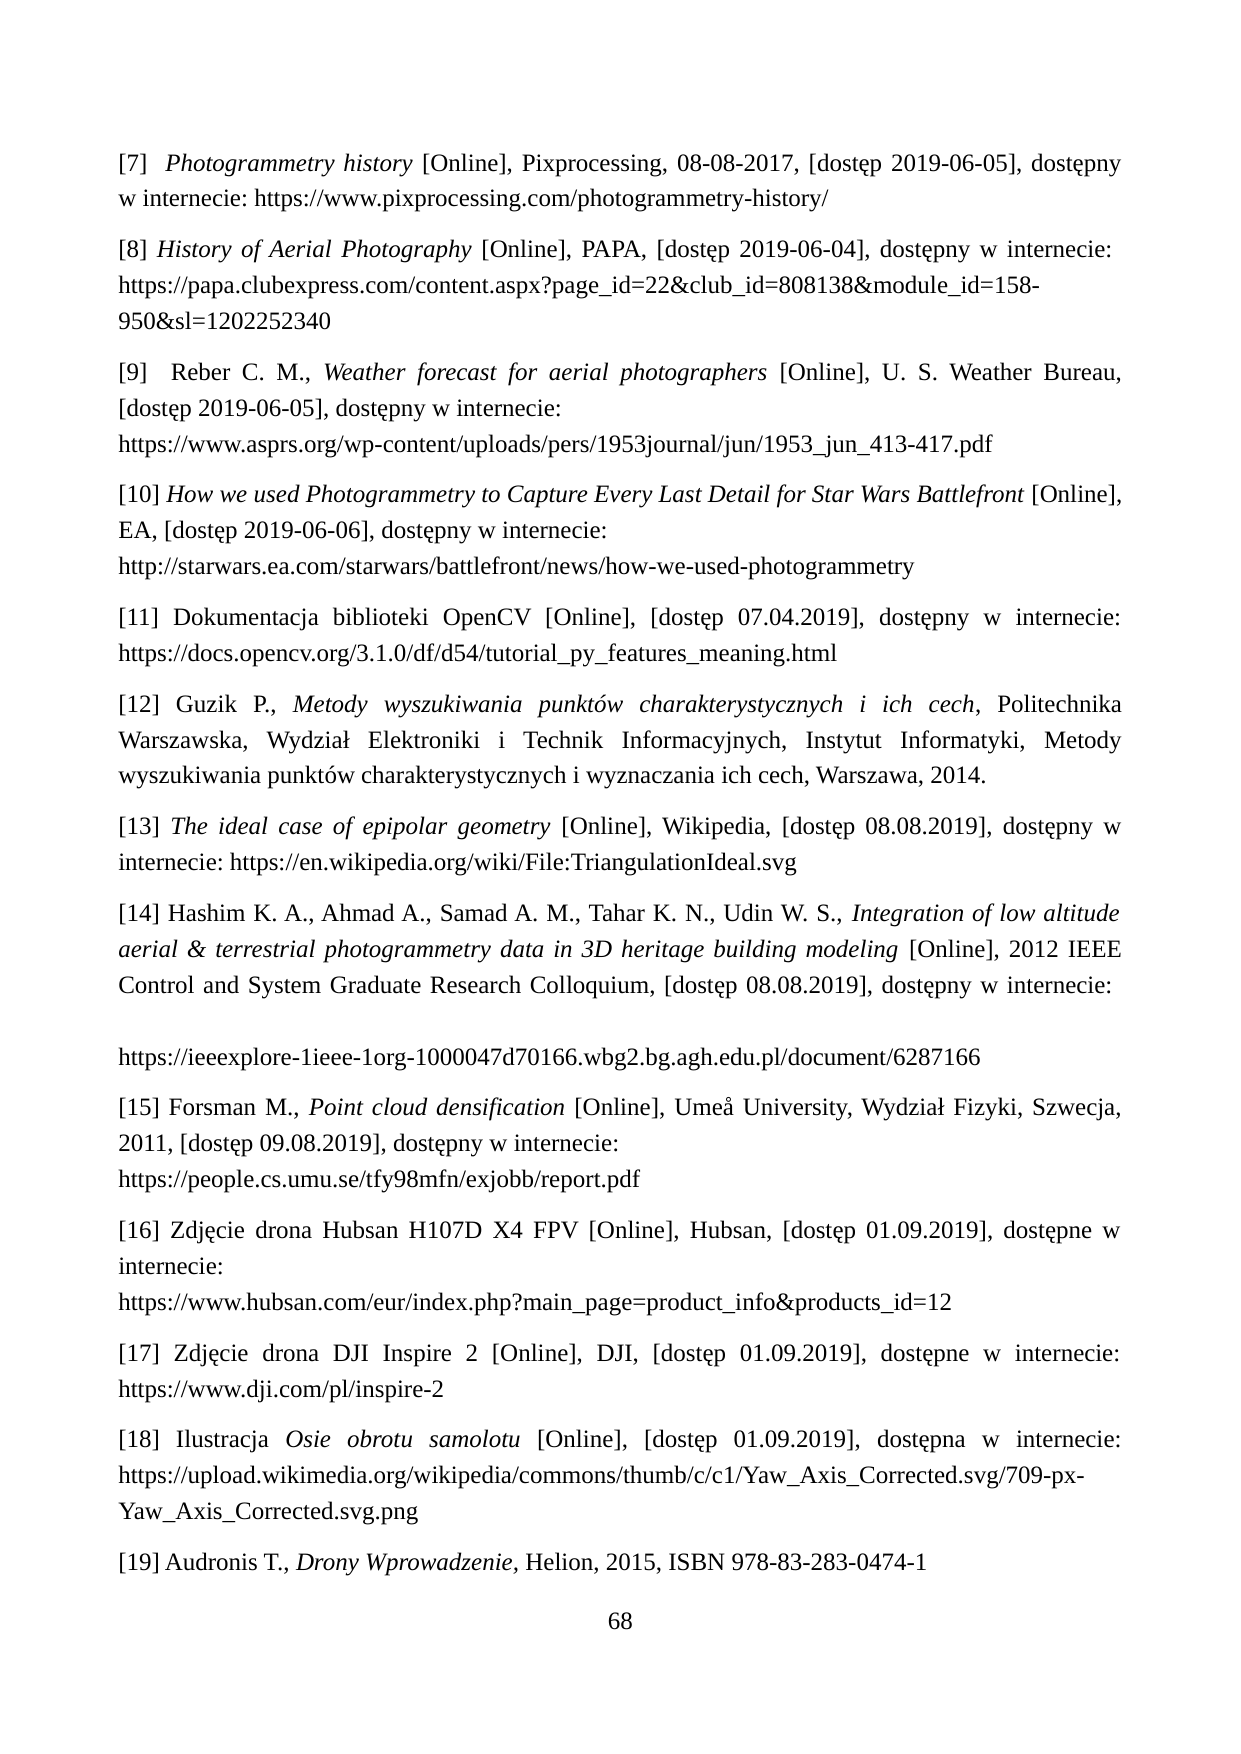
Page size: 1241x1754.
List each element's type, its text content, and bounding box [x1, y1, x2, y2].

text [15] Forsman M., Point cloud densification [Online], Umeå University, Wydział Fizyki, Szwecja, 2011, [dostęp 09.08.2019], dostępny w internecie: https://people.cs.umu.se/tfy98mfn/exjobb/report.pdf [118, 1092, 1122, 1193]
text [11] Dokumentacja biblioteki OpenCV [Online], [dostęp 07.04.2019], dostępny w internecie: https://docs.opencv.org/3.1.0/df/d54/tutorial_py_features_meaning.html [118, 602, 1122, 667]
text [14] Hashim K. A., Ahmad A., Samad A. M., Tahar K. N., Udin W. S., Integration of low altitude aerial & terrestrial photogrammetry data in 3D heritage building modeling [Online], 2012 IEEE Control and System Graduate Research Colloquium, [dostęp 08.08.2019], dostępny w internecie: https://ieeexplore-1ieee-1org-1000047d70166.wbg2.bg.agh.edu.pl/document/6287166 [118, 898, 1122, 1071]
text [16] Zdjęcie drona Hubsan H107D X4 FPV [Online], Hubsan, [dostęp 01.09.2019], dostępne w internecie: https://www.hubsan.com/eur/index.php?main_page=product_info&products_id=12 [118, 1215, 1122, 1316]
text [8] History of Aerial Photography [Online], PAPA, [dostęp 2019-06-04], dostępny w internecie: https://papa.clubexpress.com/content.aspx?page_id=22&club_id=808138&module_id=158-950&sl=1202252340 [118, 234, 1122, 335]
text [17] Zdjęcie drona DJI Inspire 2 [Online], DJI, [dostęp 01.09.2019], dostępne w internecie: https://www.dji.com/pl/inspire-2 [118, 1338, 1122, 1402]
text [12] Guzik P., Metody wyszukiwania punktów charakterystycznych i ich cech, Politechnika Warszawska, Wydział Elektroniki i Technik Informacyjnych, Instytut Informatyki, Metody wyszukiwania punktów charakterystycznych i wyznaczania ich cech, Warszawa, 2014. [118, 689, 1122, 789]
text [19] Audronis T., Drony Wprowadzenie, Helion, 2015, ISBN 978-83-283-0474-1 [118, 1547, 1122, 1576]
text [13] The ideal case of epipolar geometry [Online], Wikipedia, [dostęp 08.08.2019], dostępny w internecie: https://en.wikipedia.org/wiki/File:TriangulationIdeal.svg [118, 811, 1122, 876]
text [7] Photogrammetry history [Online], Pixprocessing, 08-08-2017, [dostęp 2019-06-05], dostępny w internecie: https://www.pixprocessing.com/photogrammetry-history/ [118, 148, 1122, 212]
text [18] Ilustracja Osie obrotu samolotu [Online], [dostęp 01.09.2019], dostępna w internecie: https://upload.wikimedia.org/wikipedia/commons/thumb/c/c1/Yaw_Axis_Corrected.svg/709-px-Yaw_Axis_Corrected.svg.png [118, 1424, 1122, 1525]
text [10] How we used Photogrammetry to Capture Every Last Detail for Star Wars Battlefront [Online], EA, [dostęp 2019-06-06], dostępny w internecie: http://starwars.ea.com/starwars/battlefront/news/how-we-used-photogrammetry [118, 479, 1122, 580]
text [9] Reber C. M., Weather forecast for aerial photographers [Online], U. S. Weather Bureau, [dostęp 2019-06-05], dostępny w internecie: https://www.asprs.org/wp-content/uploads/pers/1953journal/jun/1953_jun_413-417.pdf [118, 357, 1122, 457]
